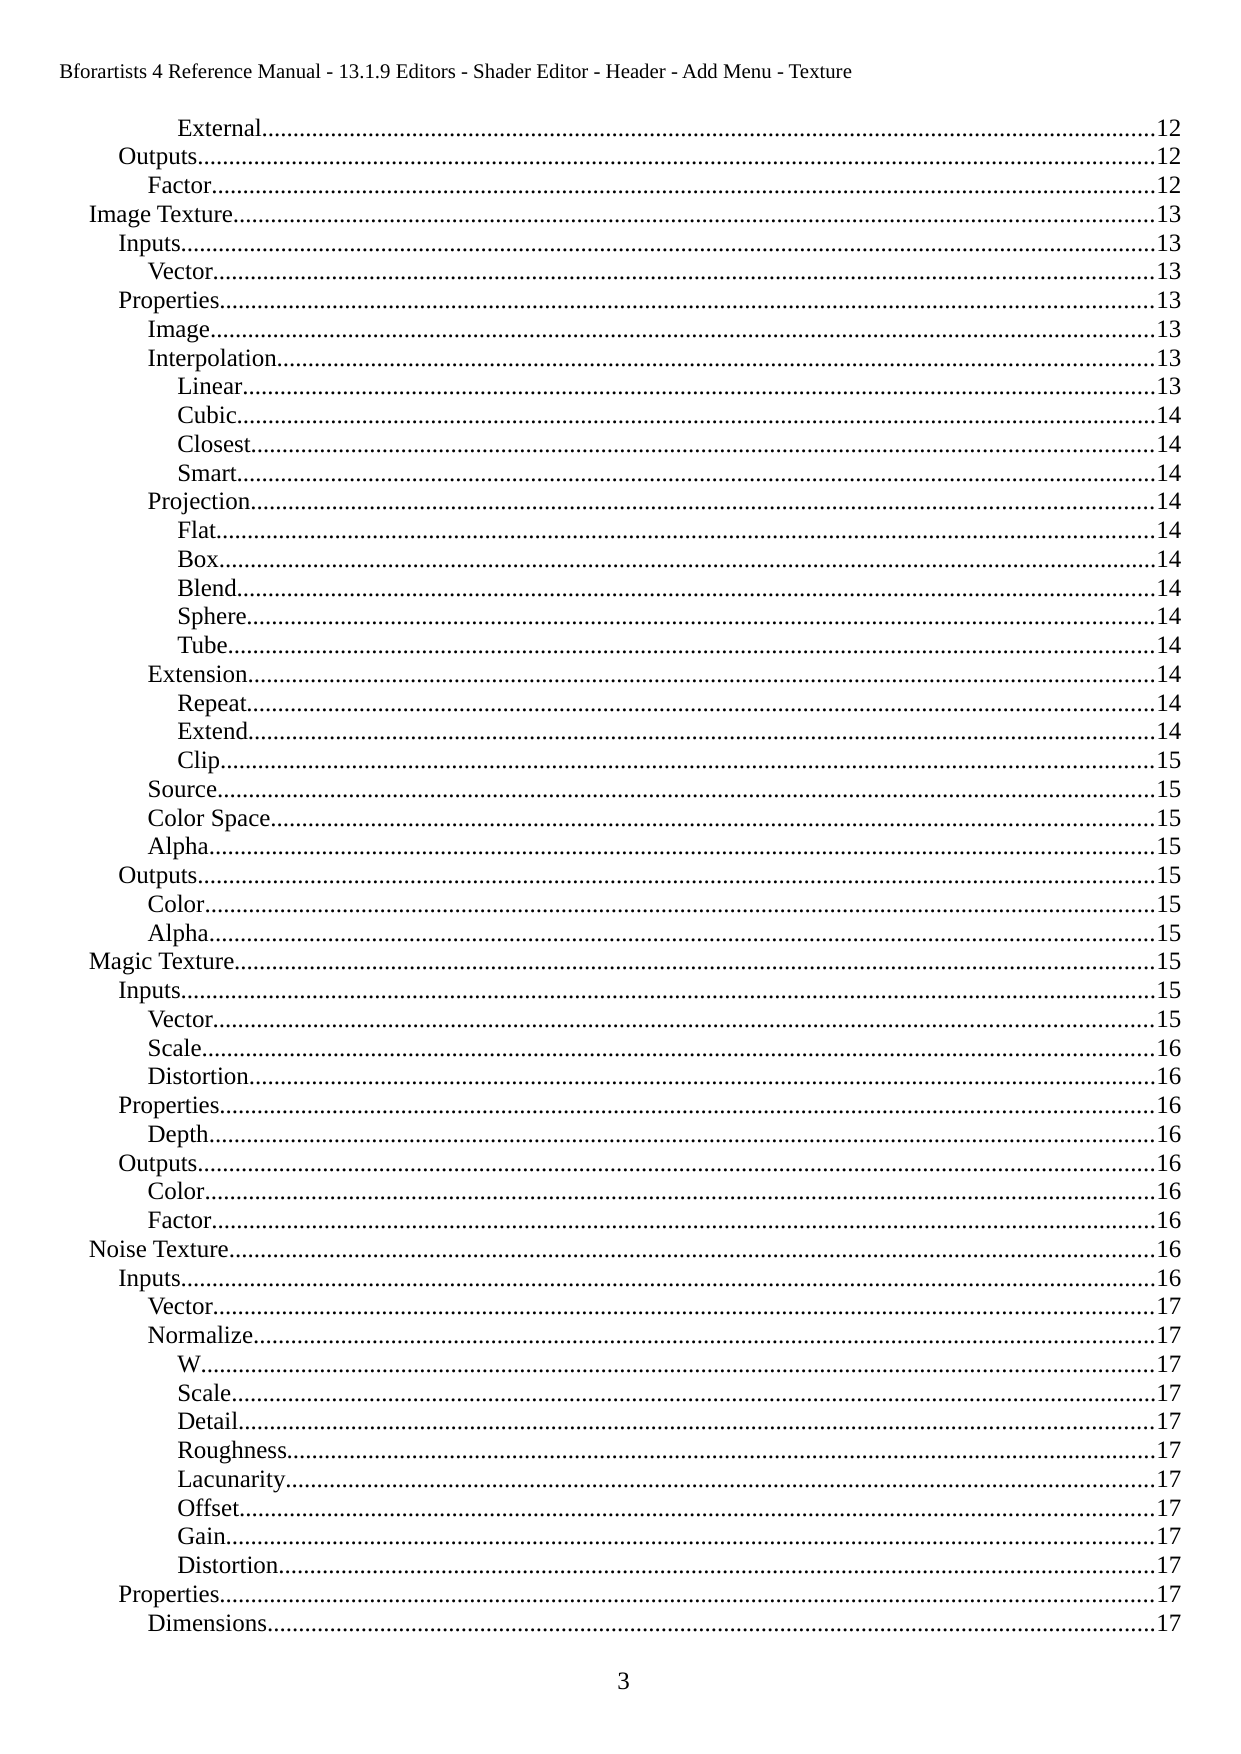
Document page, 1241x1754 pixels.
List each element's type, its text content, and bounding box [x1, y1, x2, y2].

text Properties 17 [118, 1579, 1181, 1608]
text Extension 14 [147, 659, 1181, 688]
text Lacunarity 17 [177, 1464, 1181, 1493]
text Cubic 14 [177, 400, 1181, 429]
text Detail 17 [177, 1406, 1181, 1435]
text Closest 14 [177, 429, 1181, 458]
text Sphere 14 [177, 601, 1181, 630]
text Factor 16 [147, 1205, 1181, 1234]
text Outputs 12 [118, 141, 1181, 170]
text Scale 16 [147, 1033, 1181, 1061]
text Smart 14 [177, 458, 1181, 486]
text Magic Texture 15 [88, 946, 1181, 975]
text Properties 13 [118, 285, 1181, 314]
text Clip 15 [177, 745, 1181, 774]
text Vector 15 [147, 1004, 1181, 1033]
text Normalize 17 [147, 1320, 1181, 1349]
text Properties 16 [118, 1090, 1181, 1119]
text Distortion 16 [147, 1061, 1181, 1090]
text Color 15 [147, 889, 1181, 918]
text Box 14 [177, 544, 1181, 573]
text Linear 13 [177, 371, 1181, 400]
text Vector 13 [147, 256, 1181, 285]
text Repeat 14 [177, 688, 1181, 716]
text Roughness 17 [177, 1435, 1181, 1464]
text External 12 [177, 113, 1181, 141]
text Factor 12 [147, 170, 1181, 199]
text Inputs 16 [118, 1263, 1181, 1291]
text Dimensions 17 [147, 1608, 1181, 1636]
text Flat 14 [177, 515, 1181, 544]
text Alpha 15 [147, 831, 1181, 860]
text Extend 14 [177, 716, 1181, 745]
text Alpha 15 [147, 918, 1181, 946]
text Vector 17 [147, 1291, 1181, 1320]
text Image 13 [147, 314, 1181, 343]
text Tube 14 [177, 630, 1181, 659]
text Noise Texture 16 [88, 1234, 1181, 1263]
text W 17 [177, 1349, 1181, 1378]
text Inputs 13 [118, 228, 1181, 256]
text Color 16 [147, 1176, 1181, 1205]
text Depth 16 [147, 1119, 1181, 1148]
text Blend 14 [177, 573, 1181, 601]
text Outputs 15 [118, 860, 1181, 889]
text Offset 17 [177, 1493, 1181, 1521]
text Gain 17 [177, 1521, 1181, 1550]
text Scale 17 [177, 1378, 1181, 1406]
text Interpolation 13 [147, 343, 1181, 371]
text Inputs 15 [118, 975, 1181, 1004]
text Source 15 [147, 774, 1181, 803]
text Color Space 15 [147, 803, 1181, 831]
text Image Texture 13 [88, 199, 1181, 228]
text Projection 14 [147, 486, 1181, 515]
text Outputs 16 [118, 1148, 1181, 1176]
text Distortion 17 [177, 1550, 1181, 1579]
